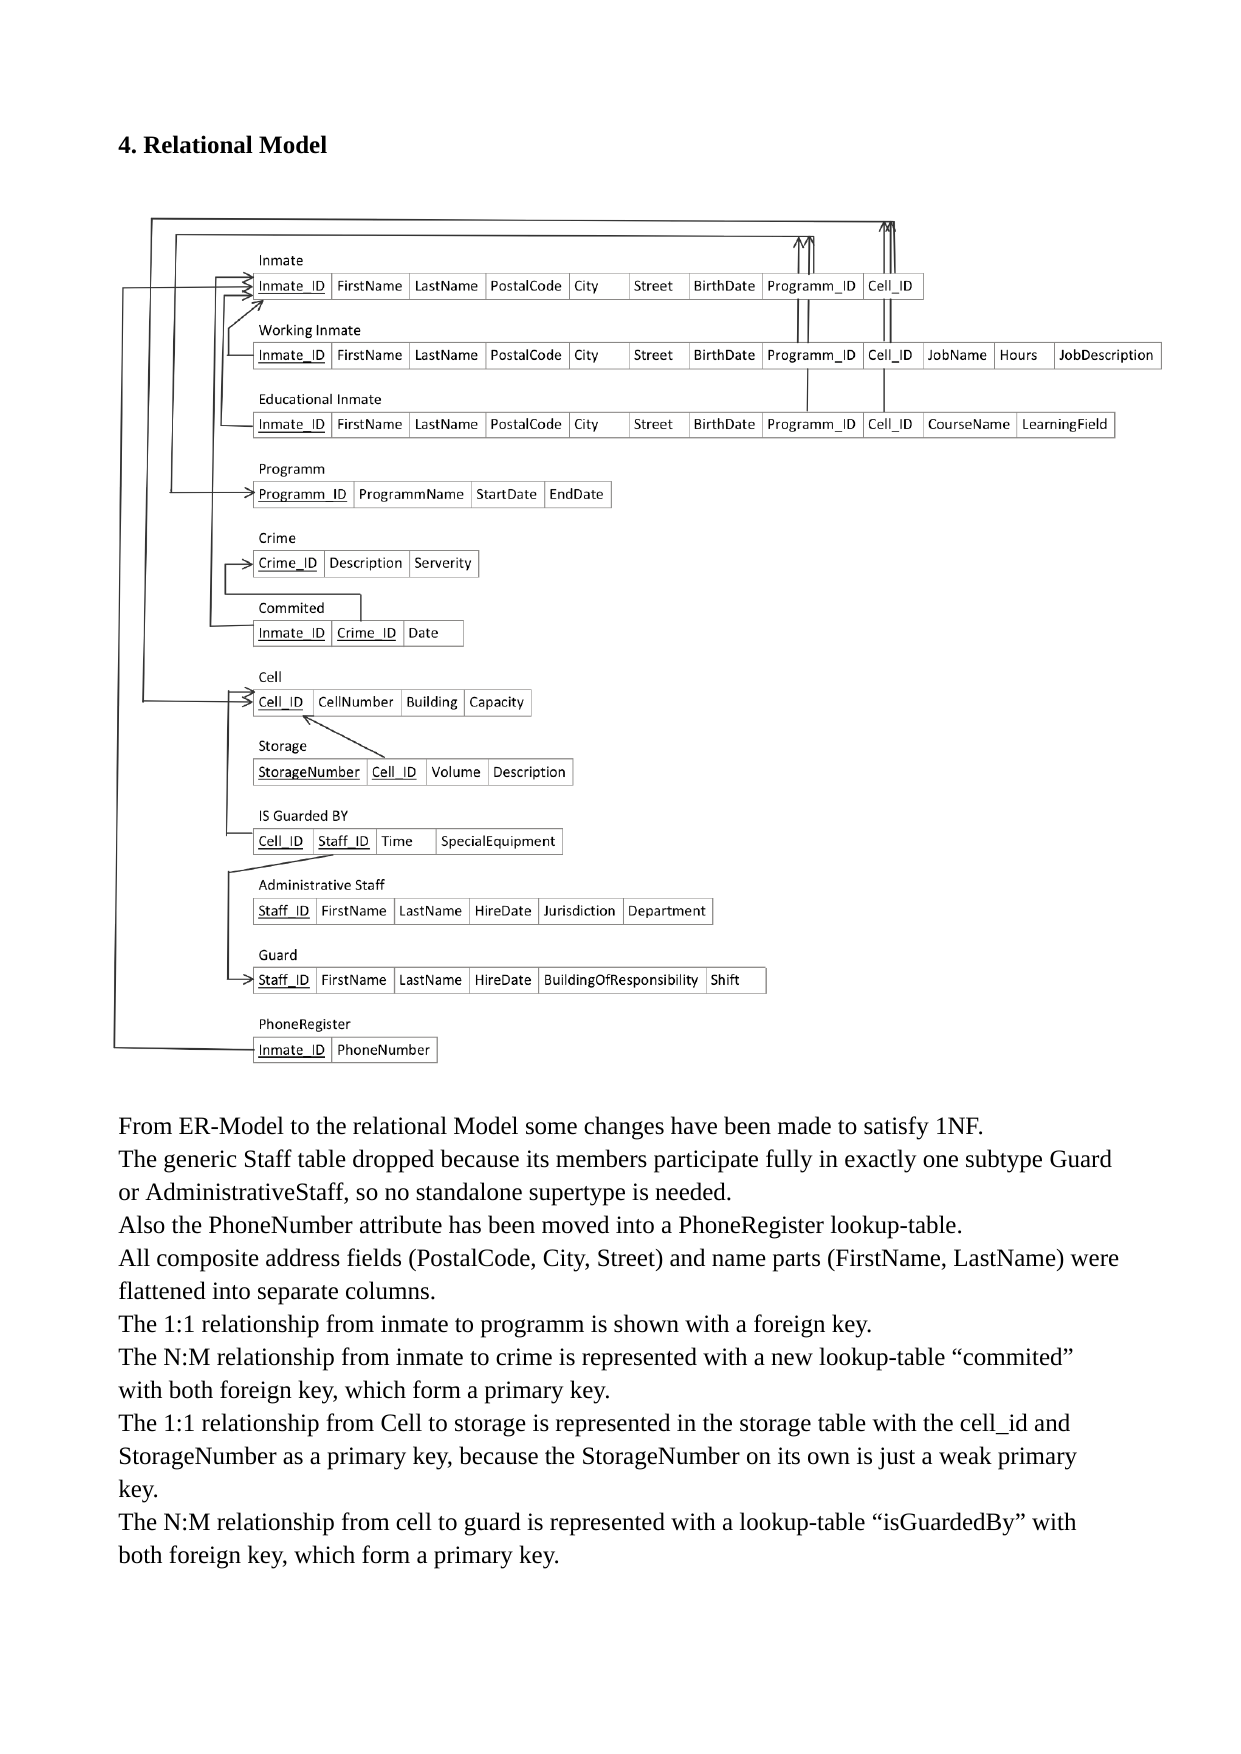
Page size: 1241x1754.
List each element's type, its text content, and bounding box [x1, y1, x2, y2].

picture [77, 175, 1175, 1107]
text From ER-Model to the relational Model some changes have been made to satisfy 1NF. The generic Staff table dropped because its members participate fully in exactly one subtype Guard or AdministrativeStaff, so no standalone supertype is needed. Also the PhoneNumber attribute has been moved into a PhoneRegister lookup-table. All composite address fields (PostalCode, City, Street) and name parts (FirstName, LastName) were flattened into separate columns. The 1:1 relationship from inmate to programm is shown with a foreign key. The N:M relationship from inmate to crime is represented with a new lookup-table “commited” with both foreign key, which form a primary key. The 1:1 relationship from Cell to storage is represented in the storage table with the cell_id and StorageNumber as a primary key, because the StorageNumber on its own is just a weak primary key. The N:M relationship from cell to guard is represented with a lookup-table “isGuardedBy” with both foreign key, which form a primary key. [118, 1107, 1122, 1569]
subtitle 4. Relational Model [118, 131, 1122, 159]
